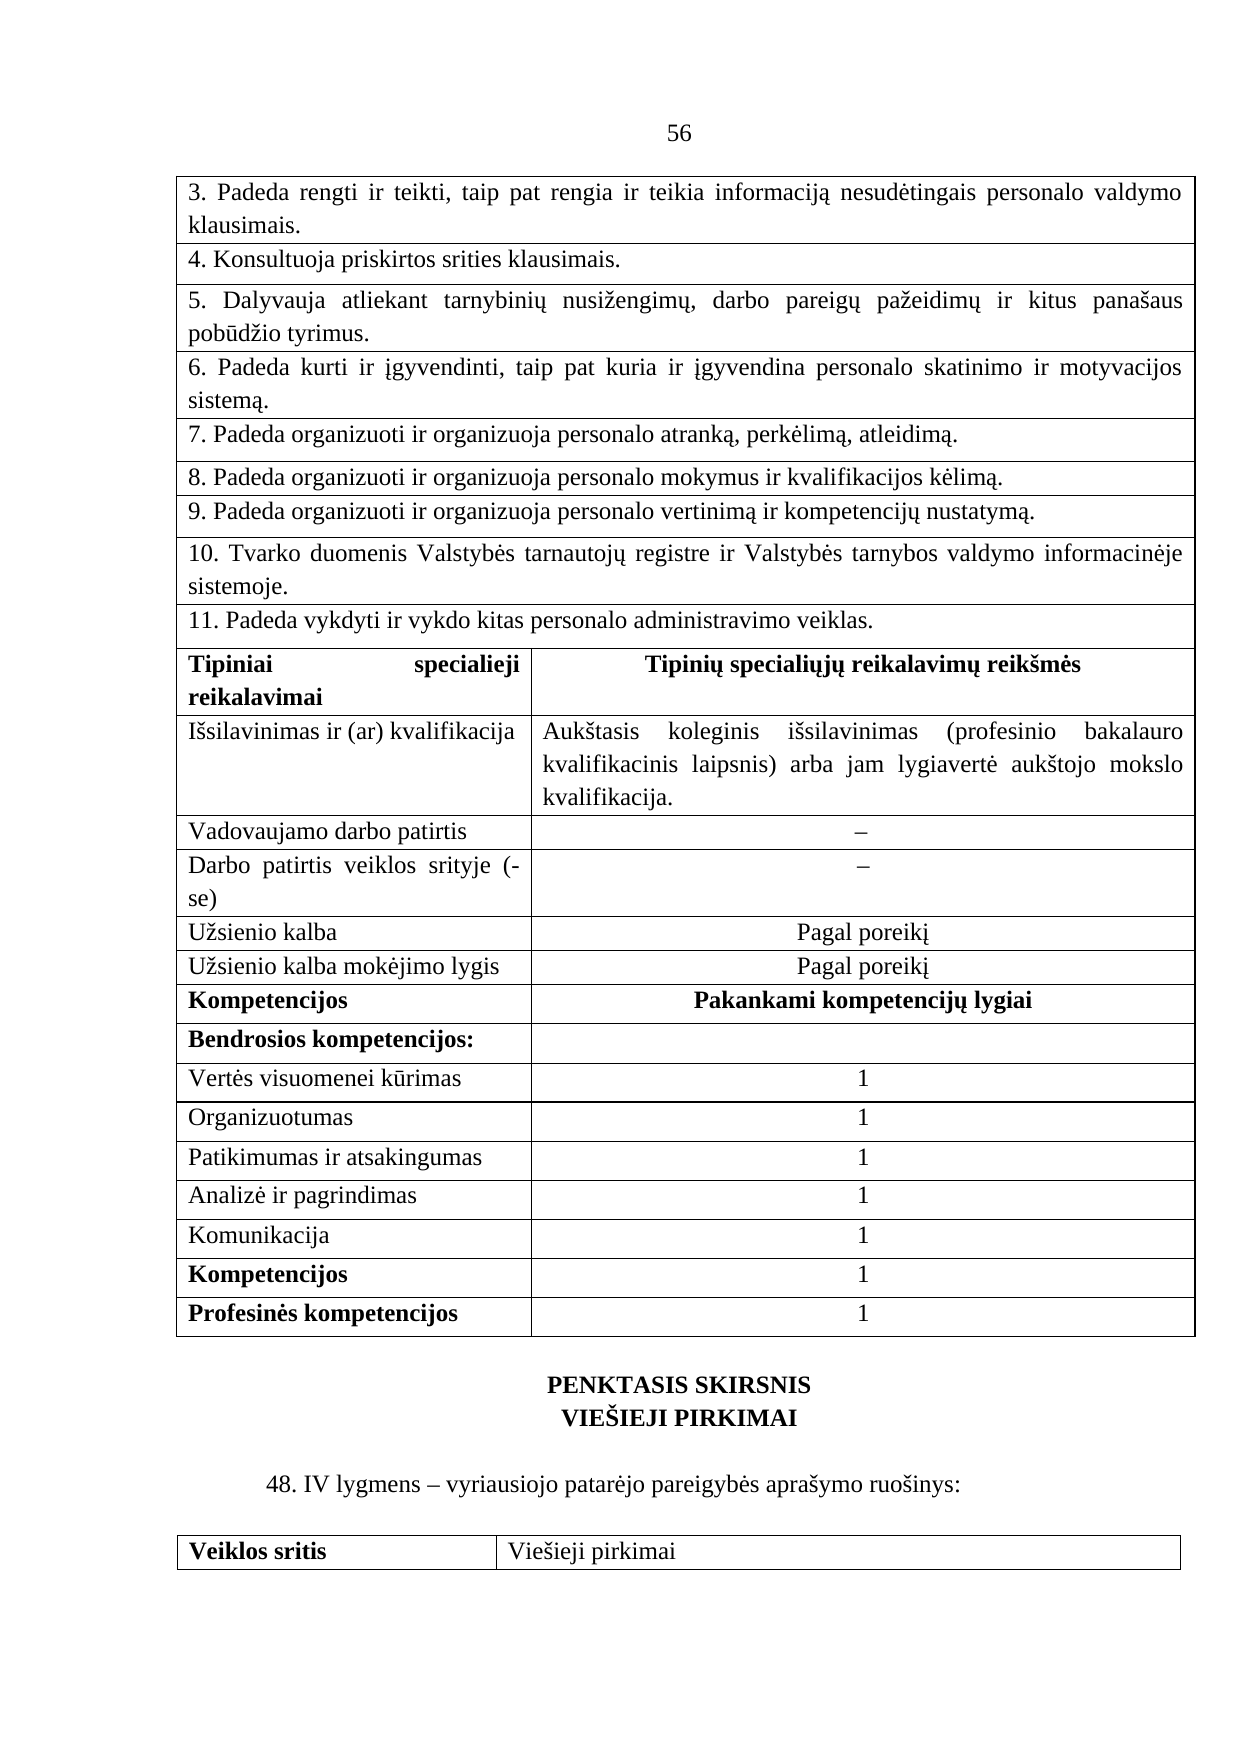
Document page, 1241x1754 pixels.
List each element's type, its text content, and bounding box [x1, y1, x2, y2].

table_cell Vertės visuomenei kūrimas [177, 1064, 531, 1101]
table_cell 8. Padeda organizuoti ir organizuoja personalo mokymus ir kvalifikacijos kėlimą. [177, 462, 1194, 495]
table_cell – [532, 816, 1194, 849]
table_cell Pagal poreikį [532, 917, 1194, 950]
table_cell Užsienio kalba mokėjimo lygis [177, 951, 531, 984]
table_cell 7. Padeda organizuoti ir organizuoja personalo atranką, perkėlimą, atleidimą. [177, 419, 1194, 461]
table_cell Kompetencijos [177, 985, 531, 1023]
table_cell 1 [532, 1103, 1194, 1141]
table_cell Pakankami kompetencijų lygiai [532, 985, 1194, 1023]
text 48. IV lygmens – vyriausiojo patarėjo pareigybės aprašymo ruošinys: [177, 1469, 1181, 1498]
table_cell Darbo patirtis veiklos srityje (-se) [177, 850, 531, 916]
table_cell Pagal poreikį [532, 951, 1194, 984]
table_cell [532, 1024, 1194, 1062]
table_cell Profesinės kompetencijos [177, 1298, 531, 1336]
table_cell 9. Padeda organizuoti ir organizuoja personalo vertinimą ir kompetencijų nustatymą. [177, 496, 1194, 537]
table_cell 6. Padeda kurti ir įgyvendinti, taip pat kuria ir įgyvendina personalo skatinimo ir motyvacijos sistemą. [177, 352, 1194, 418]
table_cell Organizuotumas [177, 1103, 531, 1141]
table_cell 1 [532, 1298, 1194, 1336]
text PENKTASIS SKIRSNIS [177, 1370, 1181, 1399]
table_cell 1 [532, 1220, 1194, 1258]
table_cell 10. Tvarko duomenis Valstybės tarnautojų registre ir Valstybės tarnybos valdymo informacinėje sistemoje. [177, 538, 1194, 604]
table_cell Išsilavinimas ir (ar) kvalifikacija [177, 716, 531, 815]
table_header Viešieji pirkimai [497, 1536, 1180, 1569]
table_cell Patikimumas ir atsakingumas [177, 1142, 531, 1179]
table_cell Užsienio kalba [177, 917, 531, 950]
table_cell – [532, 850, 1194, 916]
table_cell 1 [532, 1259, 1194, 1297]
table_cell Aukštasis koleginis išsilavinimas (profesinio bakalauro kvalifikacinis laipsnis) arba jam lygiavertė aukštojo mokslo kvalifikacija. [532, 716, 1194, 815]
table_cell Vadovaujamo darbo patirtis [177, 816, 531, 849]
table_cell 3. Padeda rengti ir teikti, taip pat rengia ir teikia informaciją nesudėtingais personalo valdymo klausimais. [177, 177, 1194, 243]
table_cell 5. Dalyvauja atliekant tarnybinių nusižengimų, darbo pareigų pažeidimų ir kitus panašaus pobūdžio tyrimus. [177, 285, 1194, 351]
table_cell Tipinių specialiųjų reikalavimų reikšmės [532, 649, 1194, 715]
text VIEŠIEJI PIRKIMAI [177, 1403, 1181, 1432]
table_cell Analizė ir pagrindimas [177, 1181, 531, 1219]
table_cell Tipiniai specialieji reikalavimai [177, 649, 531, 715]
table_cell 1 [532, 1181, 1194, 1219]
table_cell 1 [532, 1142, 1194, 1179]
table_cell Bendrosios kompetencijos: [177, 1024, 531, 1062]
table_cell Komunikacija [177, 1220, 531, 1258]
table_cell 4. Konsultuoja priskirtos srities klausimais. [177, 244, 1194, 284]
table_cell 1 [532, 1064, 1194, 1101]
table_cell Kompetencijos [177, 1259, 531, 1297]
table_header Veiklos sritis [178, 1536, 496, 1569]
table_cell 11. Padeda vykdyti ir vykdo kitas personalo administravimo veiklas. [177, 605, 1194, 648]
